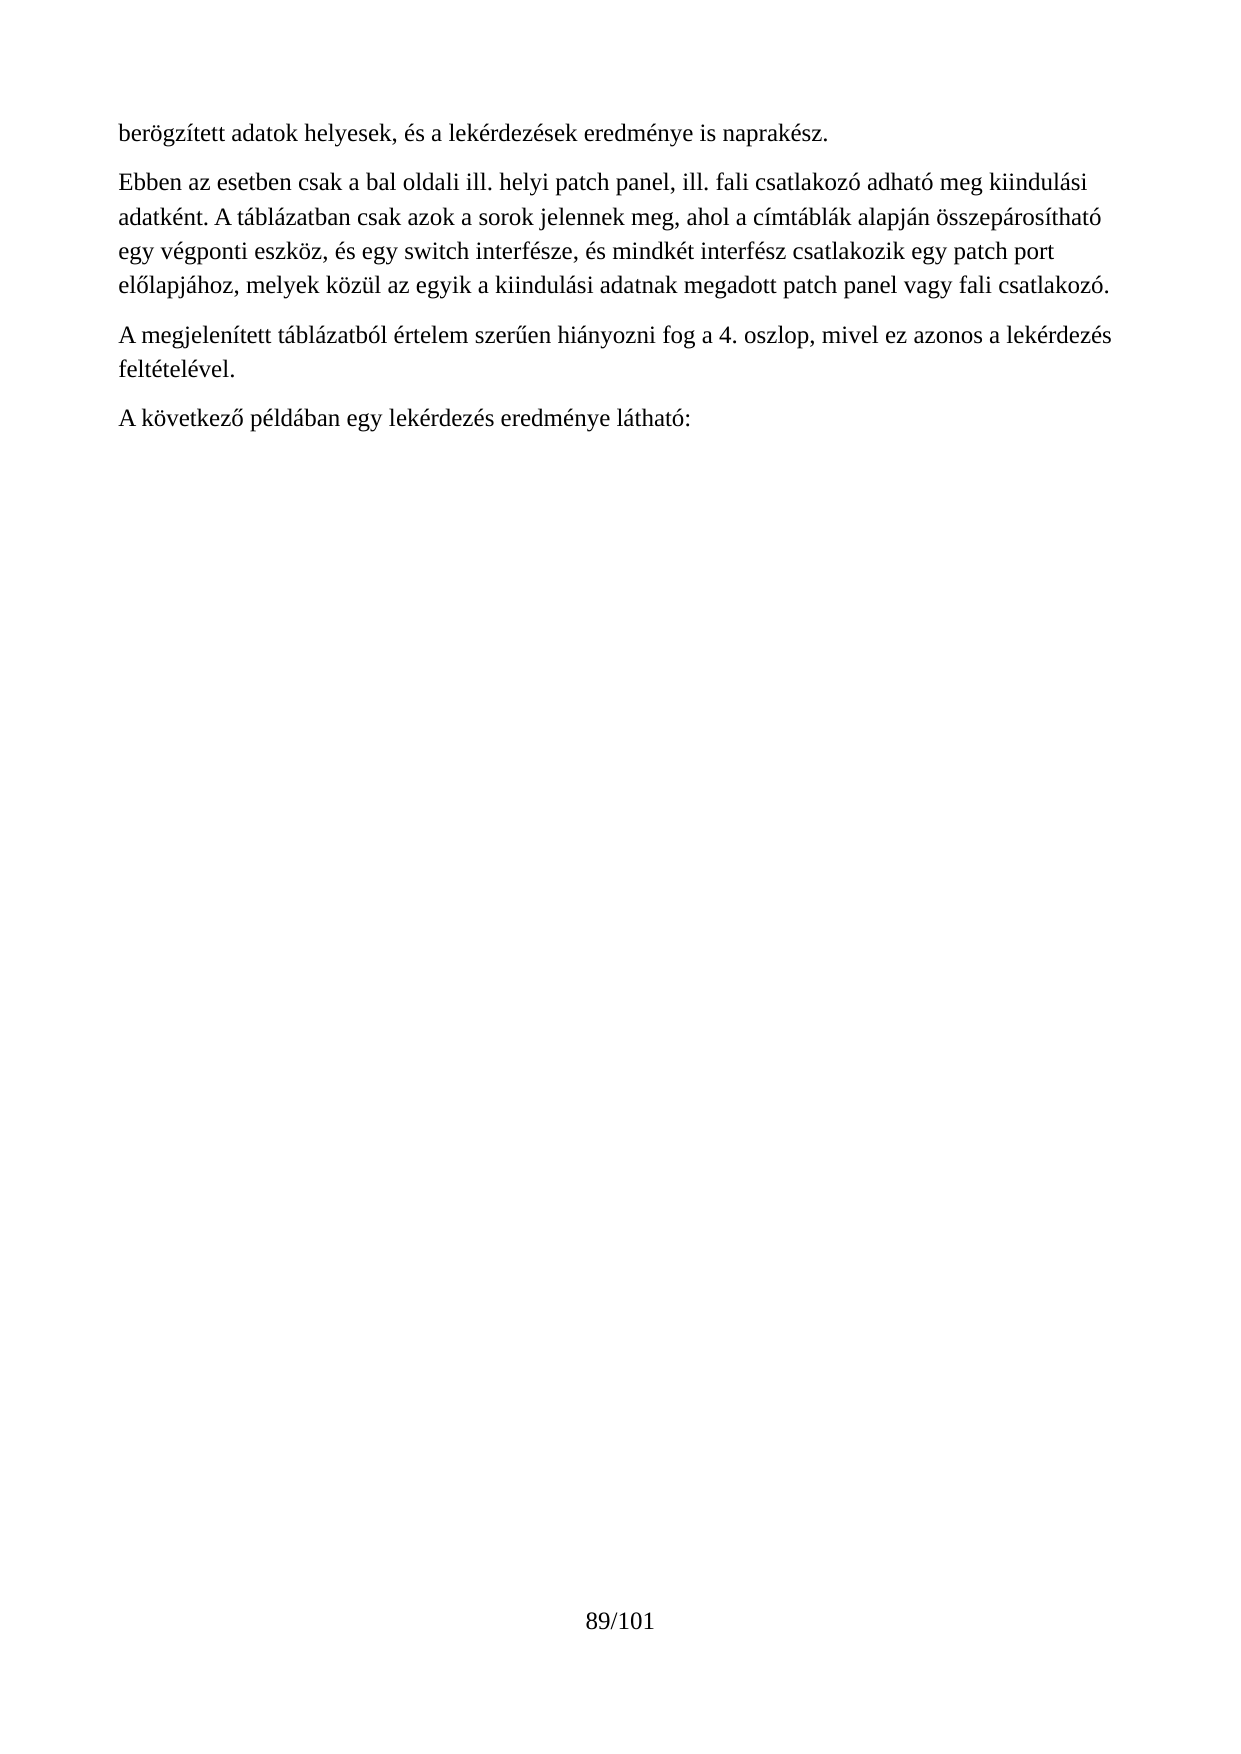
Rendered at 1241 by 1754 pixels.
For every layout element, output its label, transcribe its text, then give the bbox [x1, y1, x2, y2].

text berögzített adatok helyesek, és a lekérdezések eredménye is naprakész. [118, 118, 1122, 147]
text A megjelenített táblázatból értelem szerűen hiányozni fog a 4. oszlop, mivel ez azonos a lekérdezés feltételével. [118, 320, 1122, 383]
text Ebben az esetben csak a bal oldali ill. helyi patch panel, ill. fali csatlakozó adható meg kiindulási adatként. A táblázatban csak azok a sorok jelennek meg, ahol a címtáblák alapján összepárosítható egy végponti eszköz, és egy switch interfésze, és mindkét interfész csatlakozik egy patch port előlapjához, melyek közül az egyik a kiindulási adatnak megadott patch panel vagy fali csatlakozó. [118, 167, 1122, 299]
text A következő példában egy lekérdezés eredménye látható: [118, 403, 1122, 432]
